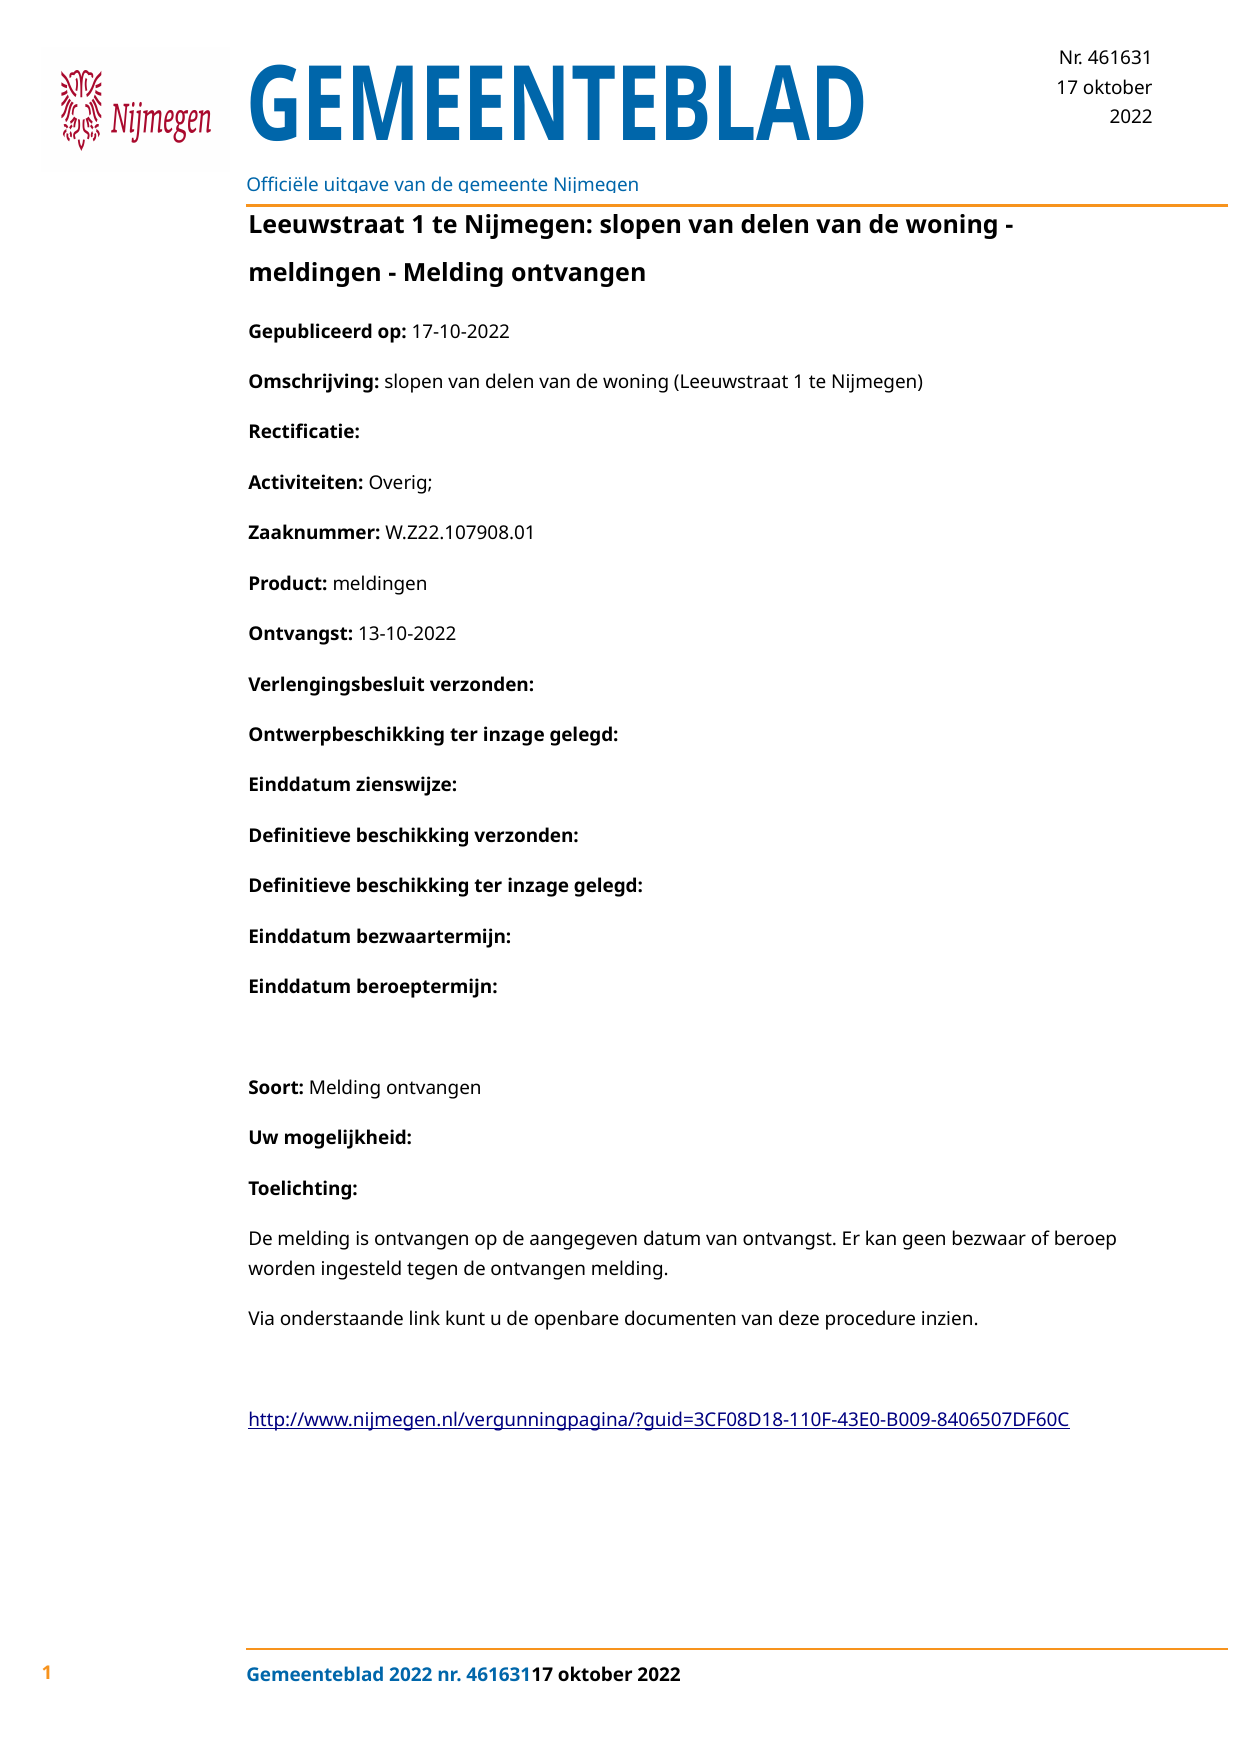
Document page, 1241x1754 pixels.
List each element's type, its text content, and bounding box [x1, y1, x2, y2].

text Einddatum bezwaartermijn: [248, 923, 1152, 949]
text Toelichting: [248, 1175, 1152, 1201]
text Product: meldingen [248, 570, 1152, 596]
text Einddatum beroeptermijn: [248, 973, 1152, 999]
text Ontvangst: 13-10-2022 [248, 620, 1152, 646]
text Gepubliceerd op: 17-10-2022 [248, 318, 1152, 344]
text http://www.nijmegen.nl/vergunningpagina/?guid=3CF08D18-110F-43E0-B009-8406507DF60C [248, 1406, 1152, 1432]
text Verlengingsbesluit verzonden: [248, 671, 1152, 697]
text Zaaknummer: W.Z22.107908.01 [248, 519, 1152, 545]
text Definitieve beschikking verzonden: [248, 822, 1152, 848]
text Soort: Melding ontvangen [248, 1074, 1152, 1100]
text Leeuwstraat 1 te Nijmegen: slopen van delen van de woning - meldingen - Melding ontvangen [248, 207, 1152, 288]
text De melding is ontvangen op de aangegeven datum van ontvangst. Er kan geen bezwaar of beroep worden ingesteld tegen de ontvangen melding. [248, 1225, 1152, 1281]
text Uw mogelijkheid: [248, 1124, 1152, 1150]
text Definitieve beschikking ter inzage gelegd: [248, 872, 1152, 898]
text Rectificatie: [248, 419, 1152, 444]
text Omschrijving: slopen van delen van de woning (Leeuwstraat 1 te Nijmegen) [248, 368, 1152, 394]
text Einddatum zienswijze: [248, 772, 1152, 797]
picture [41, 47, 231, 172]
text Ontwerpbeschikking ter inzage gelegd: [248, 721, 1152, 747]
text Via onderstaande link kunt u de openbare documenten van deze procedure inzien. [248, 1305, 1152, 1331]
text Activiteiten: Overig; [248, 469, 1152, 495]
